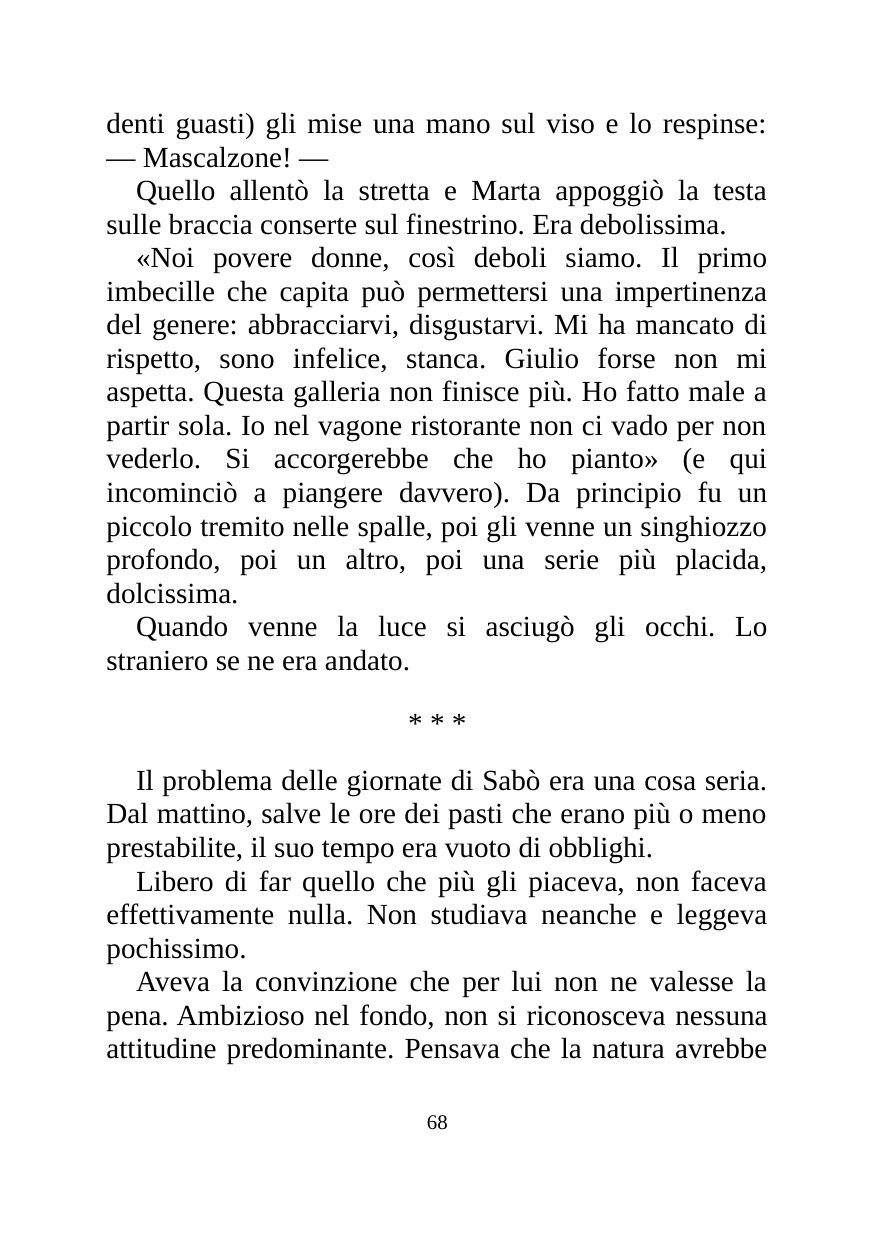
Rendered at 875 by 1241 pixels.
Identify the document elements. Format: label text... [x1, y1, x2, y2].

text * * * [106, 706, 768, 739]
text «Noi povere donne, così deboli siamo. Il primo imbecille che capita può permettersi una impertinenza del genere: abbracciarvi, disgustarvi. Mi ha mancato di rispetto, sono infelice, stanca. Giulio forse non mi aspetta. Questa galleria non finisce più. Ho fatto male a partir sola. Io nel vagone ristorante non ci vado per non vederlo. Si accorgerebbe che ho pianto» (e qui incominciò a piangere davvero). Da principio fu un piccolo tremito nelle spalle, poi gli venne un singhiozzo profondo, poi un altro, poi una serie più placida, dolcissima. [106, 240, 768, 609]
text denti guasti) gli mise una mano sul viso e lo respinse: — Mascalzone! — [106, 106, 768, 173]
text Il problema delle giornate di Sabò era una cosa seria. Dal mattino, salve le ore dei pasti che erano più o meno prestabilite, il suo tempo era vuoto di obblighi. [106, 763, 768, 864]
text Libero di far quello che più gli piaceva, non faceva effettivamente nulla. Non studiava neanche e leggeva pochissimo. [106, 864, 768, 964]
text Quello allentò la stretta e Marta appoggiò la testa sulle braccia conserte sul finestrino. Era debolissima. [106, 173, 768, 240]
text Aveva la convinzione che per lui non ne valesse la pena. Ambizioso nel fondo, non si riconosceva nessuna attitudine predominante. Pensava che la natura avrebbe [106, 964, 768, 1065]
text Quando venne la luce si asciugò gli occhi. Lo straniero se ne era andato. [106, 609, 768, 676]
